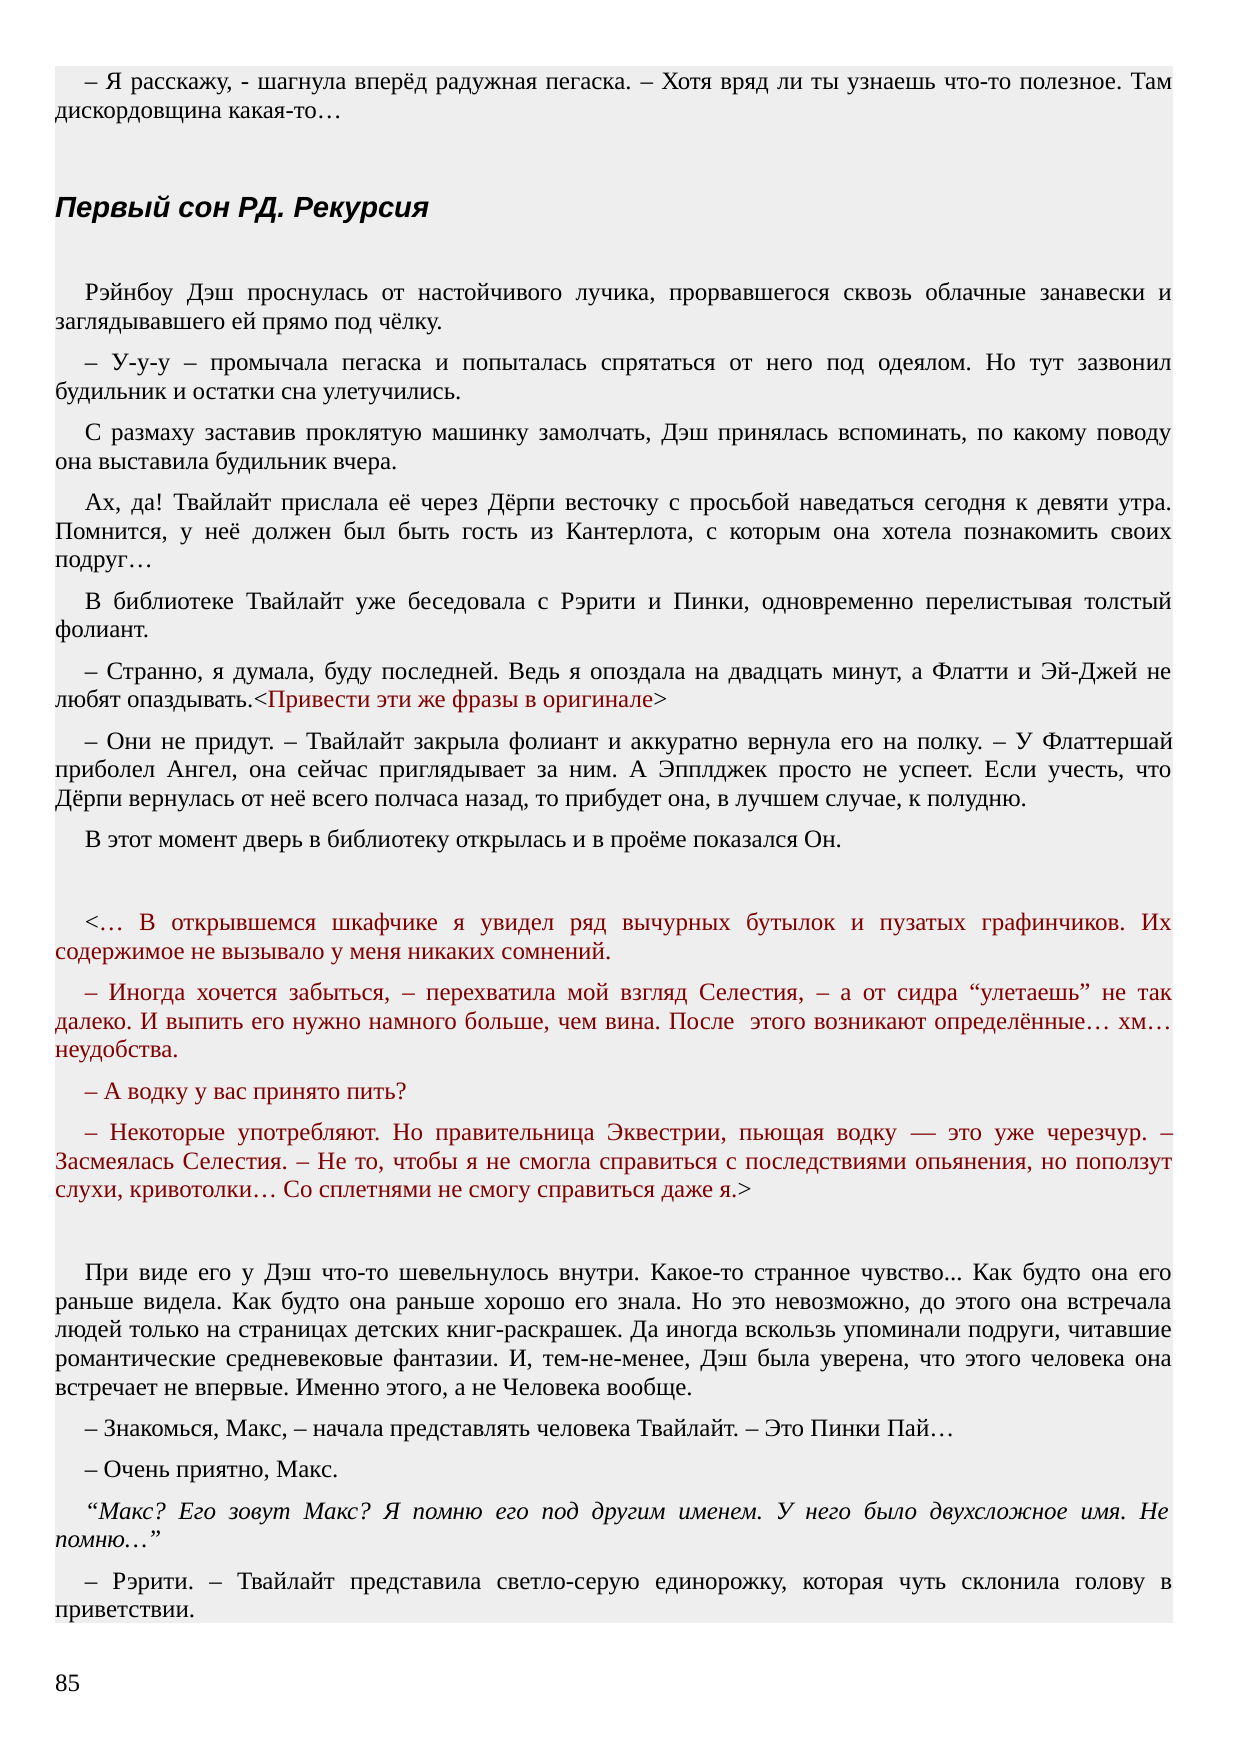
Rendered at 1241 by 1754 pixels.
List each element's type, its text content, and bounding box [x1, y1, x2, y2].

text “Макс? Его зовут Макс? Я помню его под другим именем. У него было двухсложное имя. Не помню…” [55, 1496, 1173, 1553]
text – Они не придут. – Твайлайт закрыла фолиант и аккуратно вернула его на полку. – У Флаттершай приболел Ангел, она сейчас приглядывает за ним. А Эпплджек просто не успеет. Если учесть, что Дёрпи вернулась от неё всего полчаса назад, то прибудет она, в лучшем случае, к полудню. [55, 726, 1173, 812]
text При виде его у Дэш что-то шевельнулось внутри. Какое-то странное чувство... Как будто она его раньше видела. Как будто она раньше хорошо его знала. Но это невозможно, до этого она встречала людей только на страницах детских книг-раскрашек. Да иногда вскользь упоминали подруги, читавшие романтические средневековые фантазии. И, тем-не-менее, Дэш была уверена, что этого человека она встречает не впервые. Именно этого, а не Человека вообще. [55, 1257, 1173, 1401]
text Ах, да! Твайлайт прислала её через Дёрпи весточку с просьбой наведаться сегодня к девяти утра. Помнится, у неё должен был быть гость из Кантерлота, с которым она хотела познакомить своих подруг… [55, 487, 1173, 573]
text – Иногда хочется забыться, – перехватила мой взгляд Селестия, – а от сидра “улетаешь” не так далеко. И выпить его нужно намного больше, чем вина. После этого возникают определённые… хм… неудобства. [55, 977, 1173, 1063]
text – Странно, я думала, буду последней. Ведь я опоздала на двадцать минут, а Флатти и Эй-Джей не любят опаздывать.<Привести эти же фразы в оригинале> [55, 656, 1173, 713]
text Рэйнбоу Дэш проснулась от настойчивого лучика, прорвавшегося сквозь облачные занавески и заглядывавшего ей прямо под чёлку. [55, 277, 1173, 334]
text – Очень приятно, Макс. [55, 1454, 1173, 1483]
text В библиотеке Твайлайт уже беседовала с Рэрити и Пинки, одновременно перелистывая толстый фолиант. [55, 586, 1173, 643]
text В этот момент дверь в библиотеку открылась и в проёме показался Он. [55, 824, 1173, 853]
text – У-у-у – промычала пегаска и попыталась спрятаться от него под одеялом. Но тут зазвонил будильник и остатки сна улетучились. [55, 347, 1173, 404]
text С размаху заставив проклятую машинку замолчать, Дэш принялась вспоминать, по какому поводу она выставила будильник вчера. [55, 417, 1173, 474]
subtitle Первый сон РД. Рекурсия [55, 190, 1173, 223]
text <… В открывшемся шкафчике я увидел ряд вычурных бутылок и пузатых графинчиков. Их содержимое не вызывало у меня никаких сомнений. [55, 907, 1173, 964]
text – Знакомься, Макс, – начала представлять человека Твайлайт. – Это Пинки Пай… [55, 1413, 1173, 1442]
text – Некоторые употребляют. Но правительница Эквестрии, пьющая водку — это уже черезчур. – Засмеялась Селестия. – Не то, чтобы я не смогла справиться с последствиями опьянения, но поползут слухи, кривотолки… Со сплетнями не смогу справиться даже я.> [55, 1117, 1173, 1203]
text – Рэрити. – Твайлайт представила светло-серую единорожку, которая чуть склонила голову в приветствии. [55, 1566, 1173, 1623]
text – А водку у вас принято пить? [55, 1076, 1173, 1104]
text – Я расскажу, - шагнула вперёд радужная пегаска. – Хотя вряд ли ты узнаешь что-то полезное. Там дискордовщина какая-то… [55, 66, 1173, 123]
